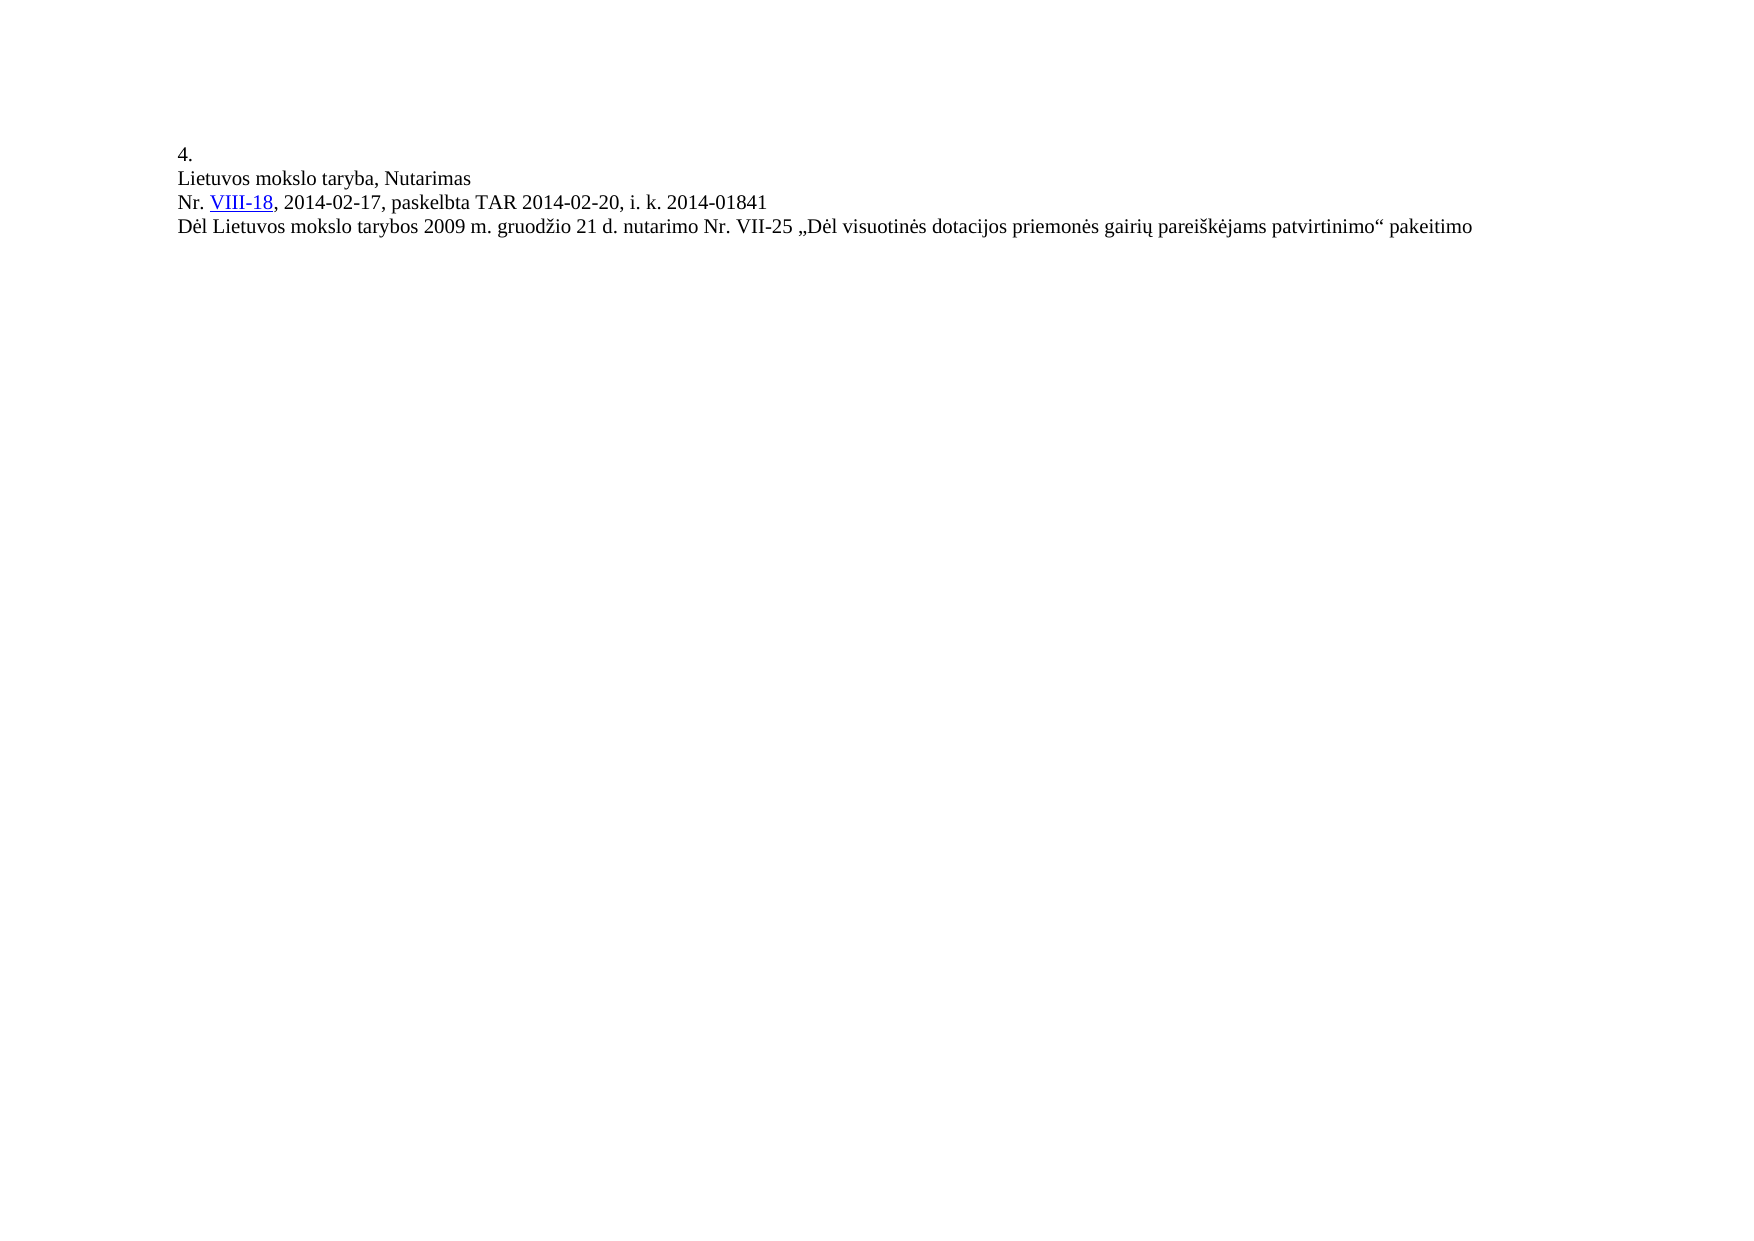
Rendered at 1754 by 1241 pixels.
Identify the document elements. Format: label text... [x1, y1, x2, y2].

text Nr. VIII-18, 2014-02-17, paskelbta TAR 2014-02-20, i. k. 2014-01841 [177, 190, 1680, 214]
text Dėl Lietuvos mokslo tarybos 2009 m. gruodžio 21 d. nutarimo Nr. VII-25 „Dėl visuotinės dotacijos priemonės gairių pareiškėjams patvirtinimo“ pakeitimo [177, 214, 1680, 238]
text Lietuvos mokslo taryba, Nutarimas [177, 166, 1680, 190]
text 4. [177, 142, 1680, 166]
